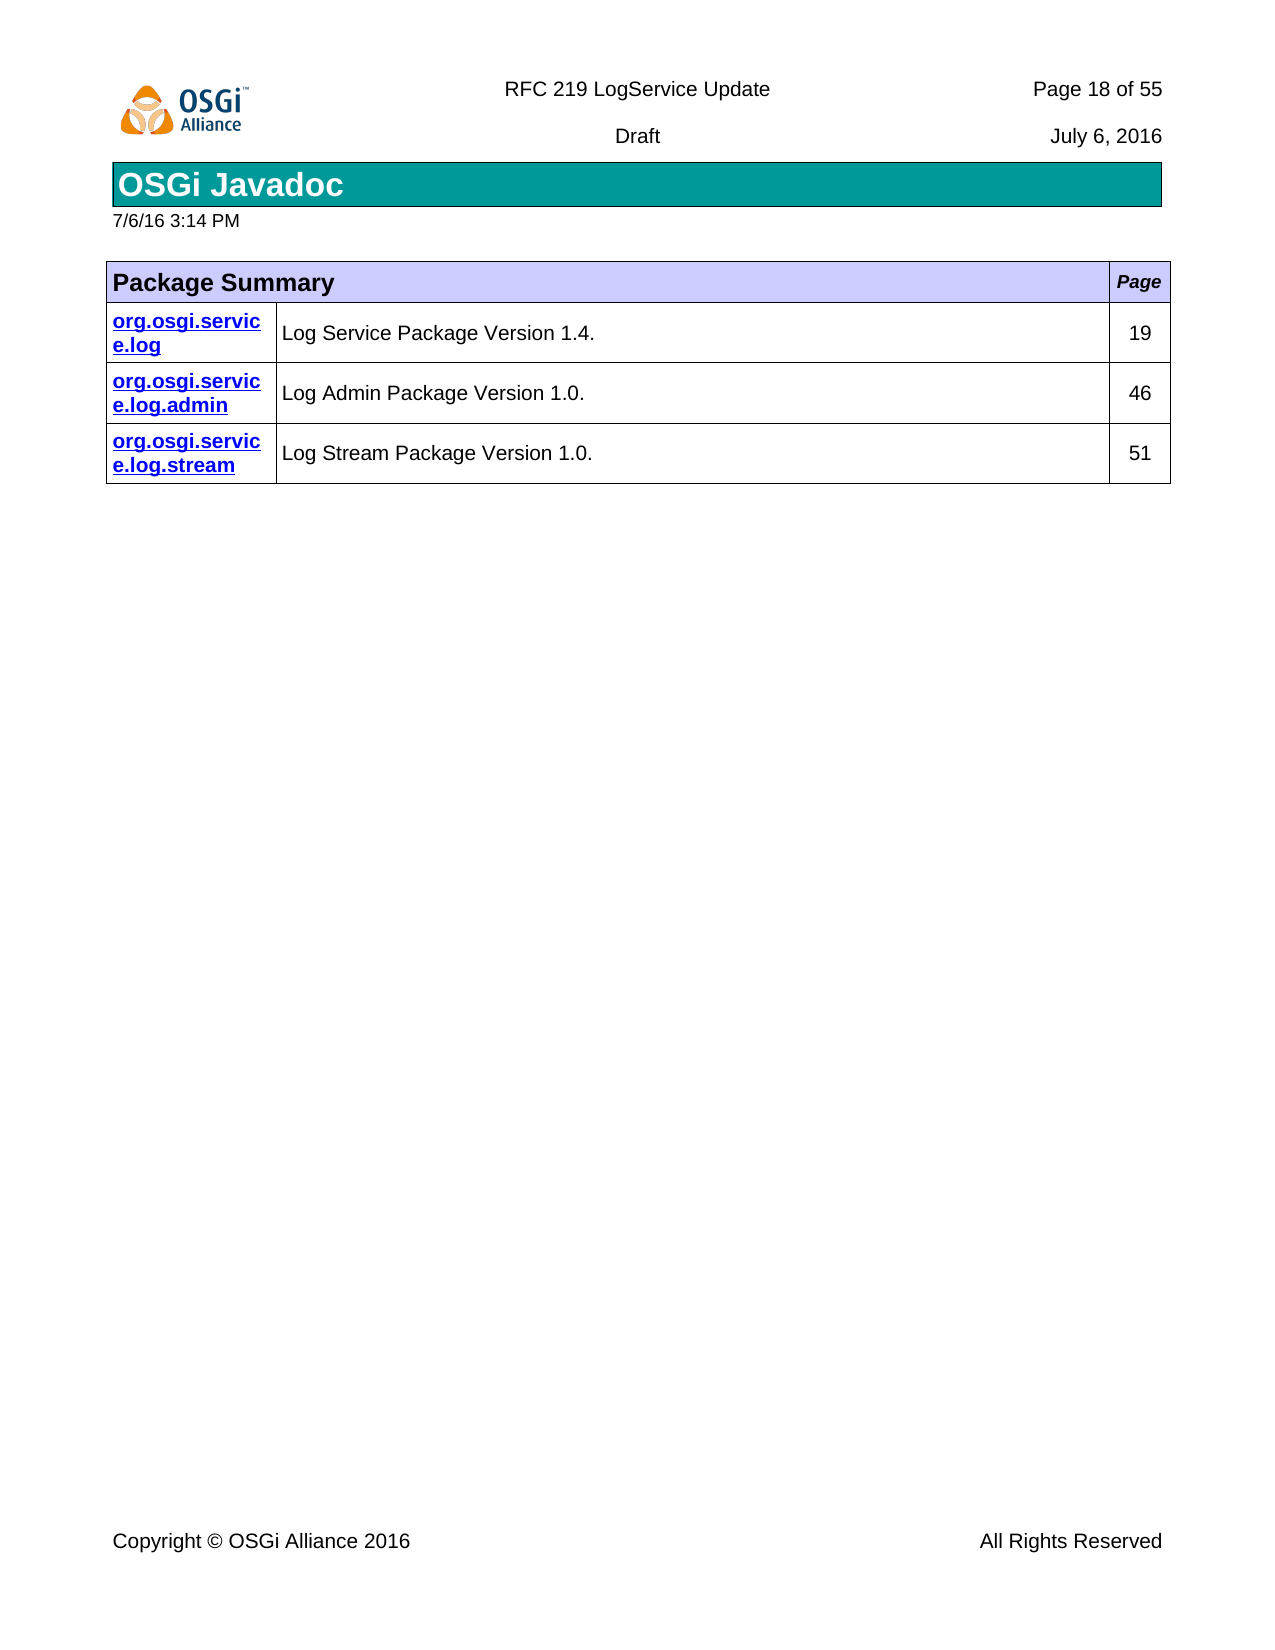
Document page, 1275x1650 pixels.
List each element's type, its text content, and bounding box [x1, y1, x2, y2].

table_cell Log Admin Package Version 1.0. [277, 363, 1109, 422]
table_cell org.osgi.service.log.admin [107, 363, 276, 422]
text 7/6/16 3:14 PM [112, 210, 1162, 232]
table_cell org.osgi.service.log.stream [107, 424, 276, 483]
table_cell 19 [1110, 303, 1170, 362]
table_header Package Summary [107, 262, 1109, 302]
table_cell 45 [1110, 363, 1170, 422]
subtitle OSGi Javadoc [114, 163, 1161, 206]
picture [113, 78, 257, 142]
table_cell Log Service Package Version 1.4. [277, 303, 1109, 362]
table_cell 50 [1110, 424, 1170, 483]
table_cell org.osgi.service.log [107, 303, 276, 362]
table_cell Log Stream Package Version 1.0. [277, 424, 1109, 483]
table_header Page [1110, 262, 1170, 302]
